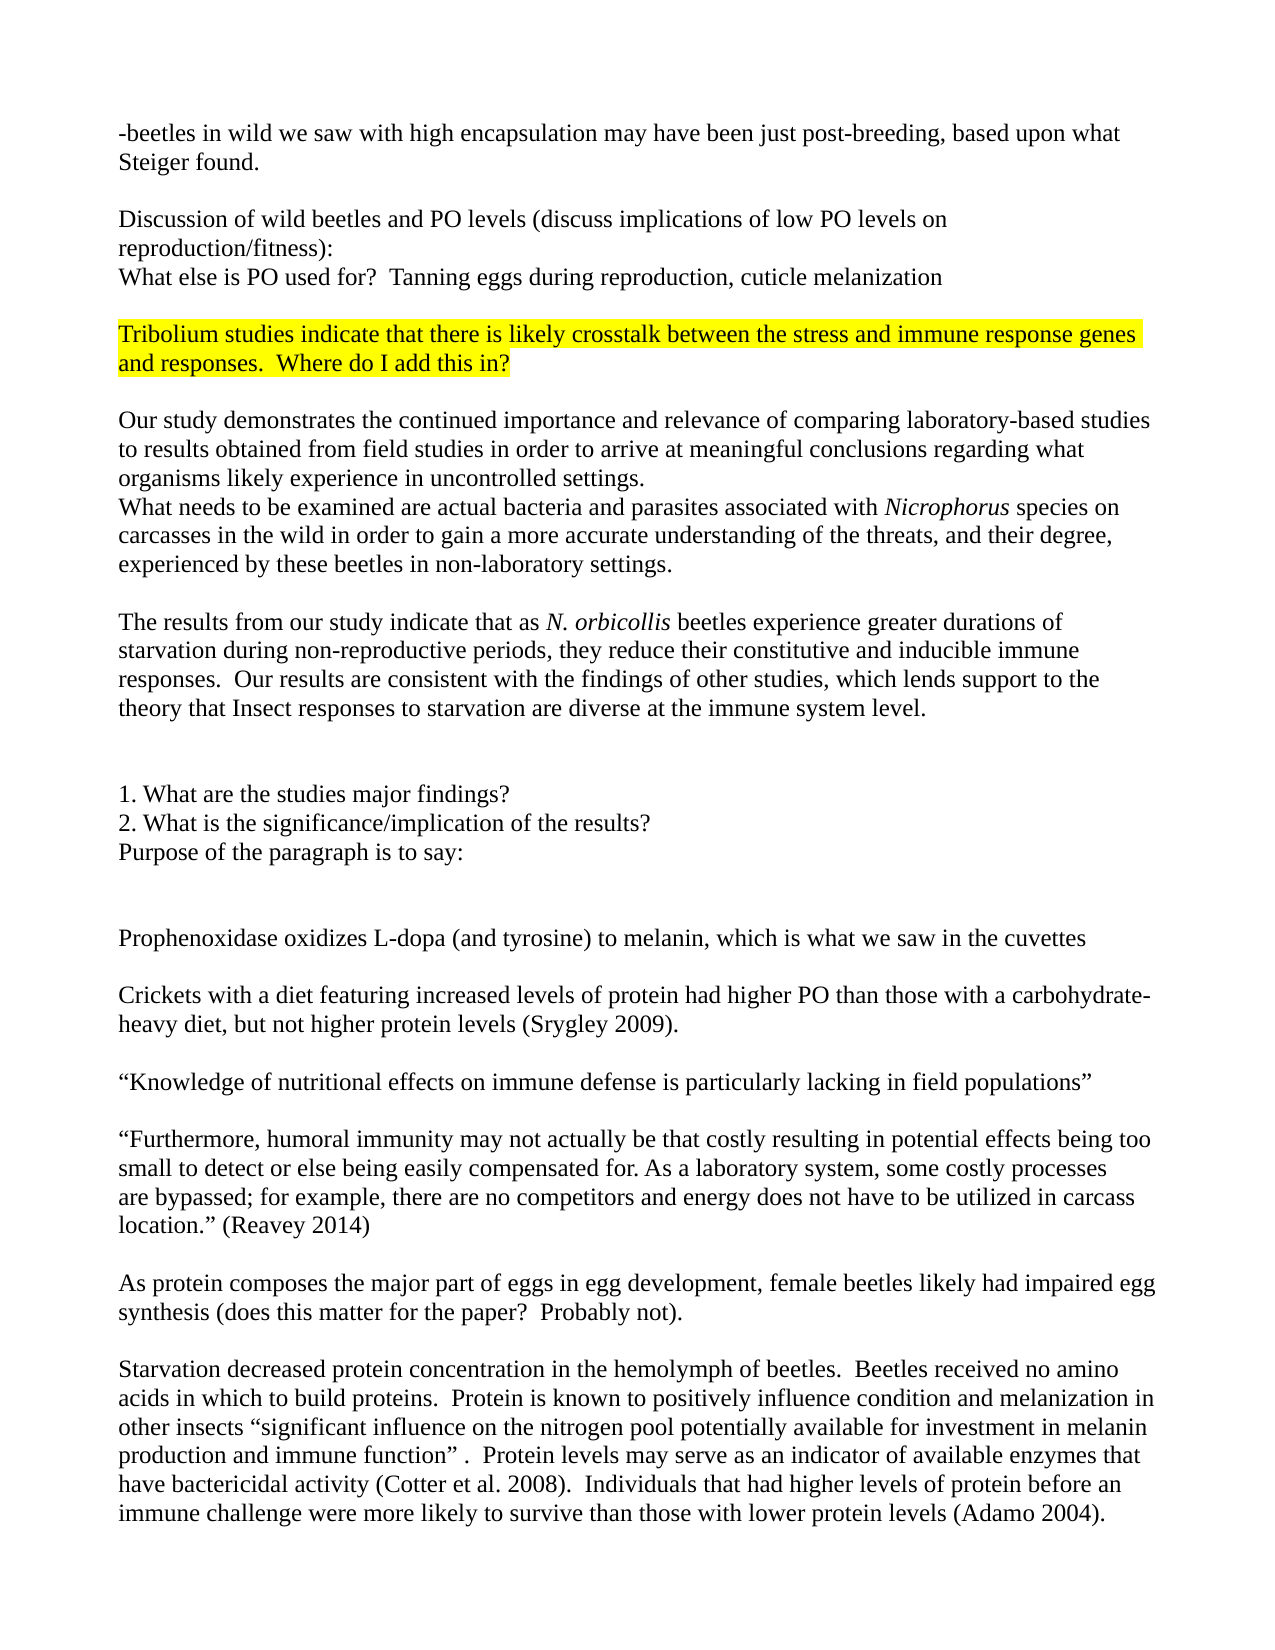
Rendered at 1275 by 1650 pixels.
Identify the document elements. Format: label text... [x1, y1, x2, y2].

text Prophenoxidase oxidizes L-dopa (and tyrosine) to melanin, which is what we saw in the cuvettes [118, 923, 1157, 952]
text Our study demonstrates the continued importance and relevance of comparing laboratory-based studies to results obtained from field studies in order to arrive at meaningful conclusions regarding what organisms likely experience in uncontrolled settings. [118, 406, 1157, 492]
text The results from our study indicate that as N. orbicollis beetles experience greater durations of starvation during non-reproductive periods, they reduce their constitutive and inducible immune responses. Our results are consistent with the findings of other studies, which lends support to the theory that Insect responses to starvation are diverse at the immune system level. [118, 607, 1157, 722]
text “Knowledge of nutritional effects on immune defense is particularly lacking in field populations” [118, 1067, 1157, 1096]
text As protein composes the major part of eggs in egg development, female beetles likely had impaired egg synthesis (does this matter for the paper? Probably not). [118, 1268, 1157, 1326]
text Starvation decreased protein concentration in the hemolymph of beetles. Beetles received no amino acids in which to build proteins. Protein is known to positively influence condition and melanization in other insects “significant influence on the nitrogen pool potentially available for investment in melanin production and immune function” . Protein levels may serve as an indicator of available enzymes that have bactericidal activity (Cotter et al. 2008). Individuals that had higher levels of protein before an immune challenge were more likely to survive than those with lower protein levels (Adamo 2004). [118, 1354, 1157, 1527]
text Tribolium studies indicate that there is likely crosstalk between the stress and immune response genes and responses. Where do I add this in? [118, 319, 1157, 377]
text What needs to be examined are actual bacteria and parasites associated with Nicrophorus species on carcasses in the wild in order to gain a more accurate understanding of the threats, and their degree, experienced by these beetles in non-laboratory settings. [118, 492, 1157, 578]
text What else is PO used for? Tanning eggs during reproduction, cuticle melanization [118, 262, 1157, 291]
text Crickets with a diet featuring increased levels of protein had higher PO than those with a carbohydrate-heavy diet, but not higher protein levels (Srygley 2009). [118, 981, 1157, 1038]
text “Furthermore, humoral immunity may not actually be that costly resulting in potential effects being too small to detect or else being easily compensated for. As a laboratory system, some costly processes [118, 1124, 1157, 1182]
text are bypassed; for example, there are no competitors and energy does not have to be utilized in carcass location.” (Reavey 2014) [118, 1182, 1157, 1239]
text 1. What are the studies major findings? [118, 779, 1157, 808]
text Discussion of wild beetles and PO levels (discuss implications of low PO levels on reproduction/fitness): [118, 204, 1157, 262]
text 2. What is the significance/implication of the results? [118, 808, 1157, 837]
text -beetles in wild we saw with high encapsulation may have been just post-breeding, based upon what Steiger found. [118, 118, 1157, 176]
text Purpose of the paragraph is to say: [118, 837, 1157, 866]
